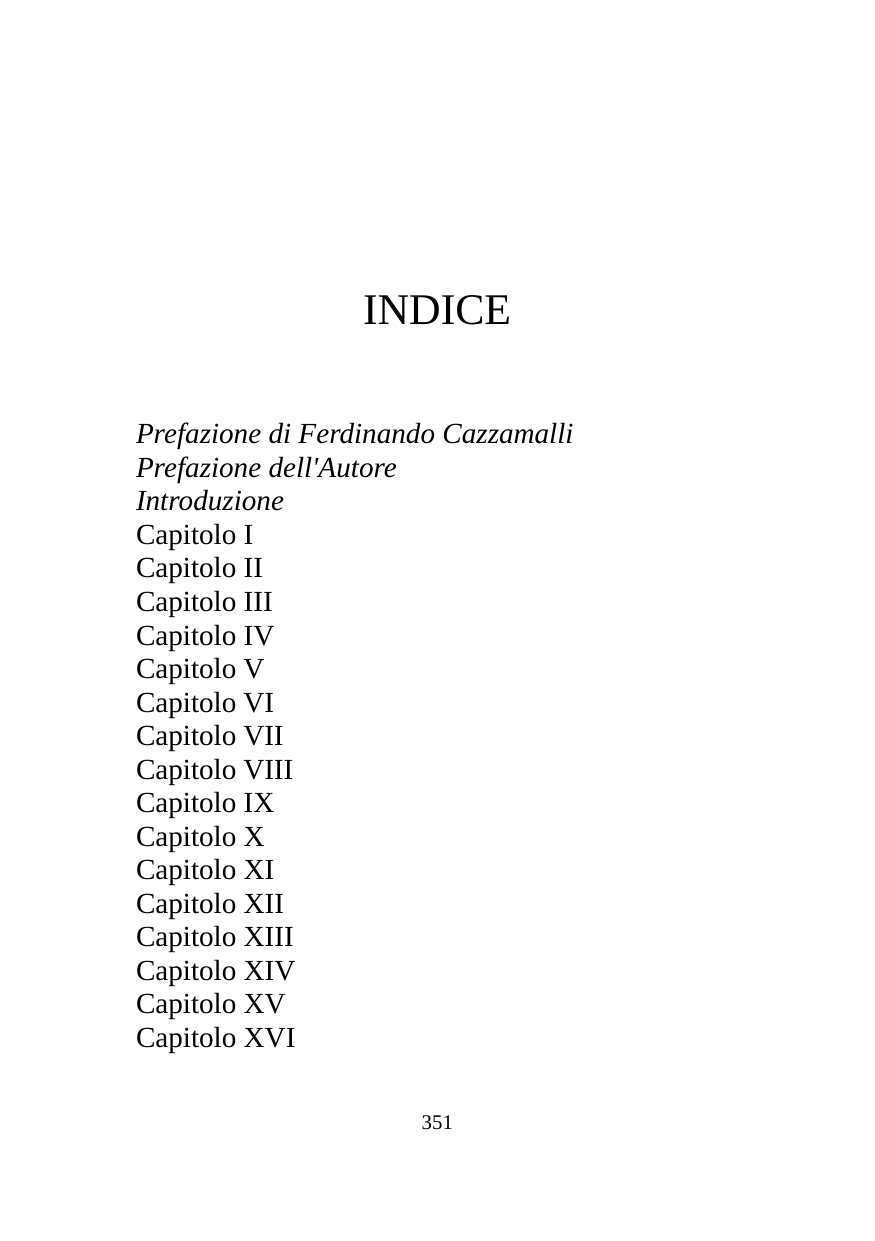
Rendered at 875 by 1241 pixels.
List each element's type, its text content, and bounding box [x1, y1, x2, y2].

text Capitolo VI [106, 685, 768, 718]
text Prefazione dell'Autore [106, 450, 768, 483]
text Capitolo V [106, 651, 768, 685]
text Capitolo II [106, 551, 768, 584]
text Introduzione [106, 483, 768, 517]
text Capitolo IV [106, 618, 768, 651]
text Capitolo I [106, 517, 768, 551]
text Capitolo IX [106, 785, 768, 819]
text Capitolo XIII [106, 919, 768, 953]
text Capitolo XII [106, 886, 768, 919]
text Capitolo XVI [106, 1020, 768, 1054]
text Capitolo VII [106, 718, 768, 752]
text Capitolo VIII [106, 752, 768, 785]
text Capitolo XV [106, 987, 768, 1020]
subtitle INDICE [106, 283, 768, 334]
text Capitolo III [106, 584, 768, 618]
text Capitolo XIV [106, 953, 768, 987]
text Capitolo X [106, 819, 768, 852]
text Prefazione di Ferdinando Cazzamalli [106, 416, 768, 450]
text Capitolo XI [106, 852, 768, 886]
